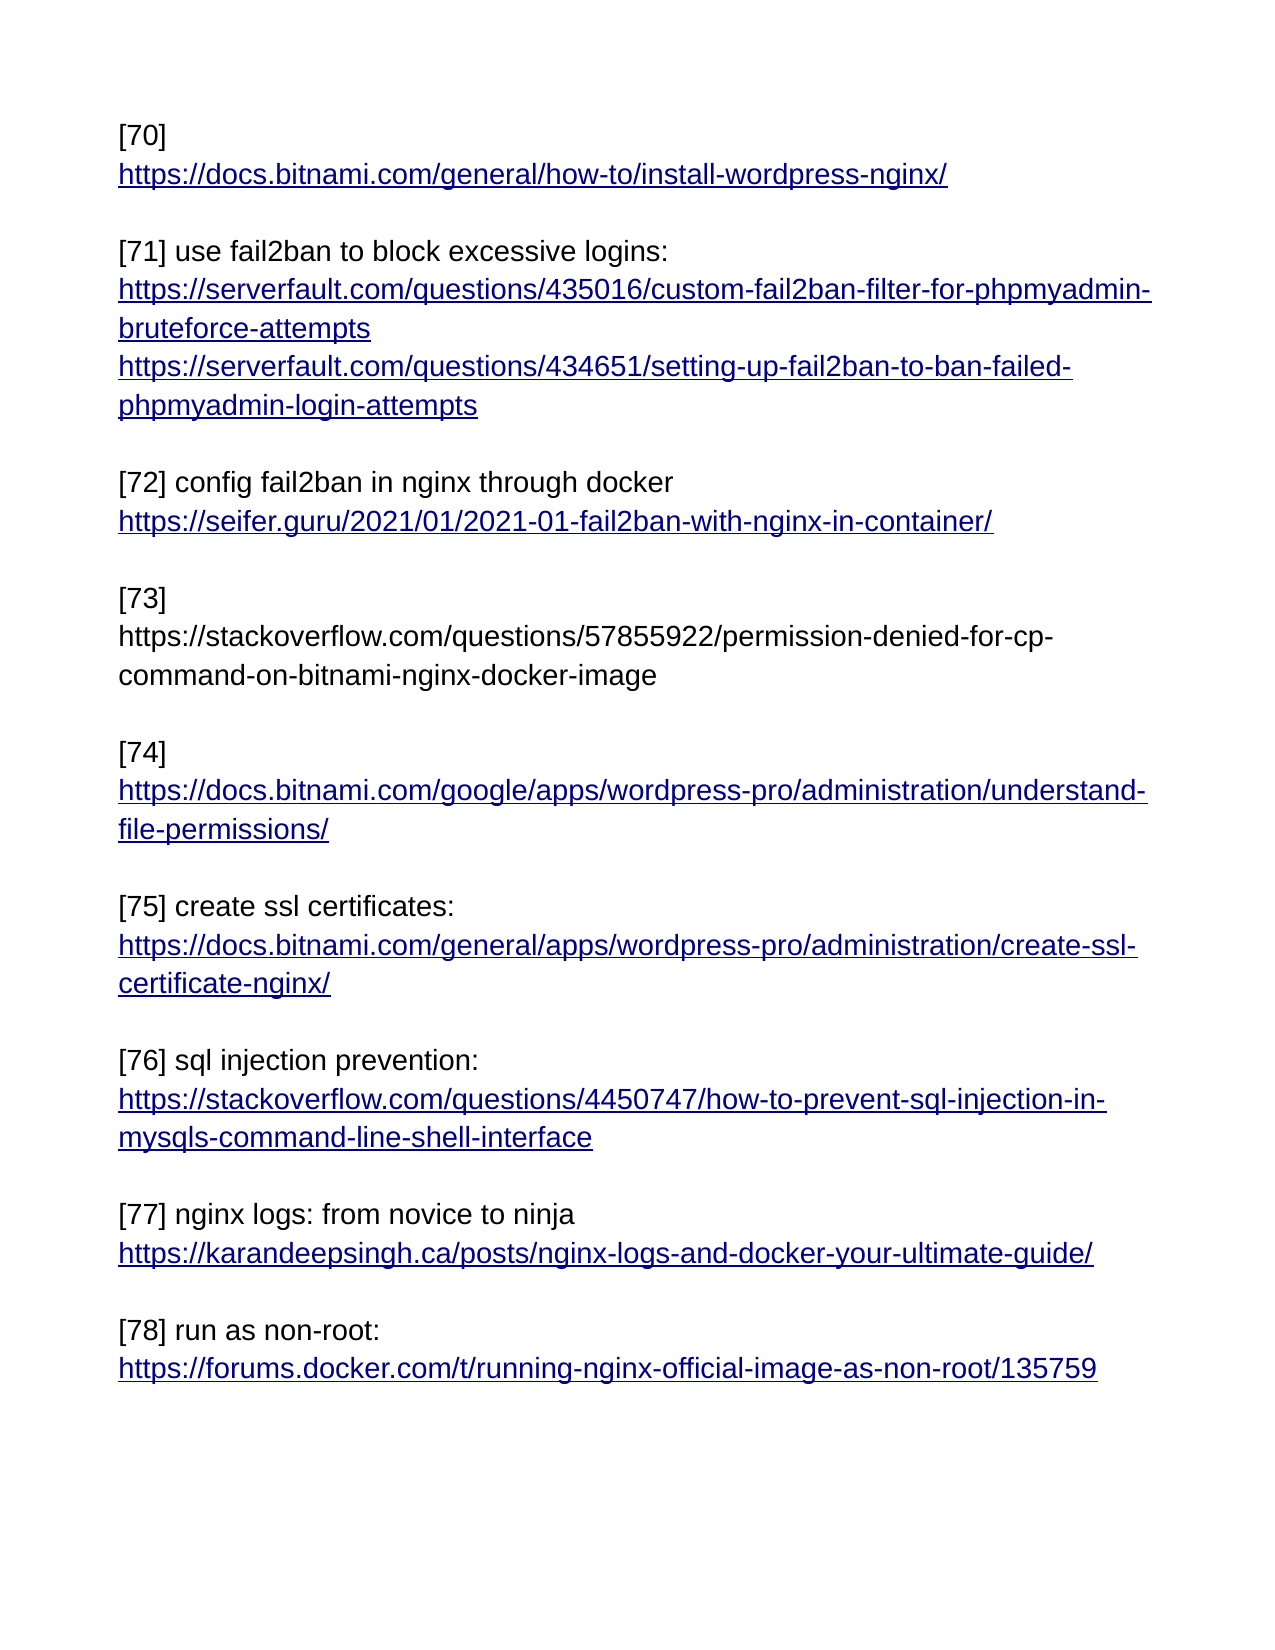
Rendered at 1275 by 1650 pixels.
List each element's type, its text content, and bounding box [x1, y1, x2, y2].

text [72] config fail2ban in nginx through docker [118, 465, 1157, 498]
text https://stackoverflow.com/questions/4450747/how-to-prevent-sql-injection-in-mysqls-command-line-shell-interface [118, 1082, 1157, 1154]
text https://karandeepsingh.ca/posts/nginx-logs-and-docker-your-ultimate-guide/ [118, 1236, 1157, 1269]
text https://serverfault.com/questions/435016/custom-fail2ban-filter-for-phpmyadmin-bruteforce-attempts [118, 272, 1157, 344]
text https://forums.docker.com/t/running-nginx-official-image-as-non-root/135759 [118, 1351, 1157, 1385]
text [70] [118, 118, 1157, 152]
text [78] run as non-root: [118, 1313, 1157, 1346]
text https://docs.bitnami.com/general/how-to/install-wordpress-nginx/ [118, 157, 1157, 190]
text https://docs.bitnami.com/google/apps/wordpress-pro/administration/understand-file-permissions/ [118, 773, 1157, 845]
text [76] sql injection prevention: [118, 1043, 1157, 1077]
text https://docs.bitnami.com/general/apps/wordpress-pro/administration/create-ssl-certificate-nginx/ [118, 927, 1157, 999]
text [73] [118, 581, 1157, 614]
text https://serverfault.com/questions/434651/setting-up-fail2ban-to-ban-failed-phpmyadmin-login-attempts [118, 349, 1157, 421]
text [74] [118, 735, 1157, 768]
text https://stackoverflow.com/questions/57855922/permission-denied-for-cp-command-on-bitnami-nginx-docker-image [118, 619, 1157, 691]
text [75] create ssl certificates: [118, 889, 1157, 922]
text [71] use fail2ban to block excessive logins: [118, 234, 1157, 267]
text https://seifer.guru/2021/01/2021-01-fail2ban-with-nginx-in-container/ [118, 503, 1157, 537]
text [77] nginx logs: from novice to ninja [118, 1197, 1157, 1231]
